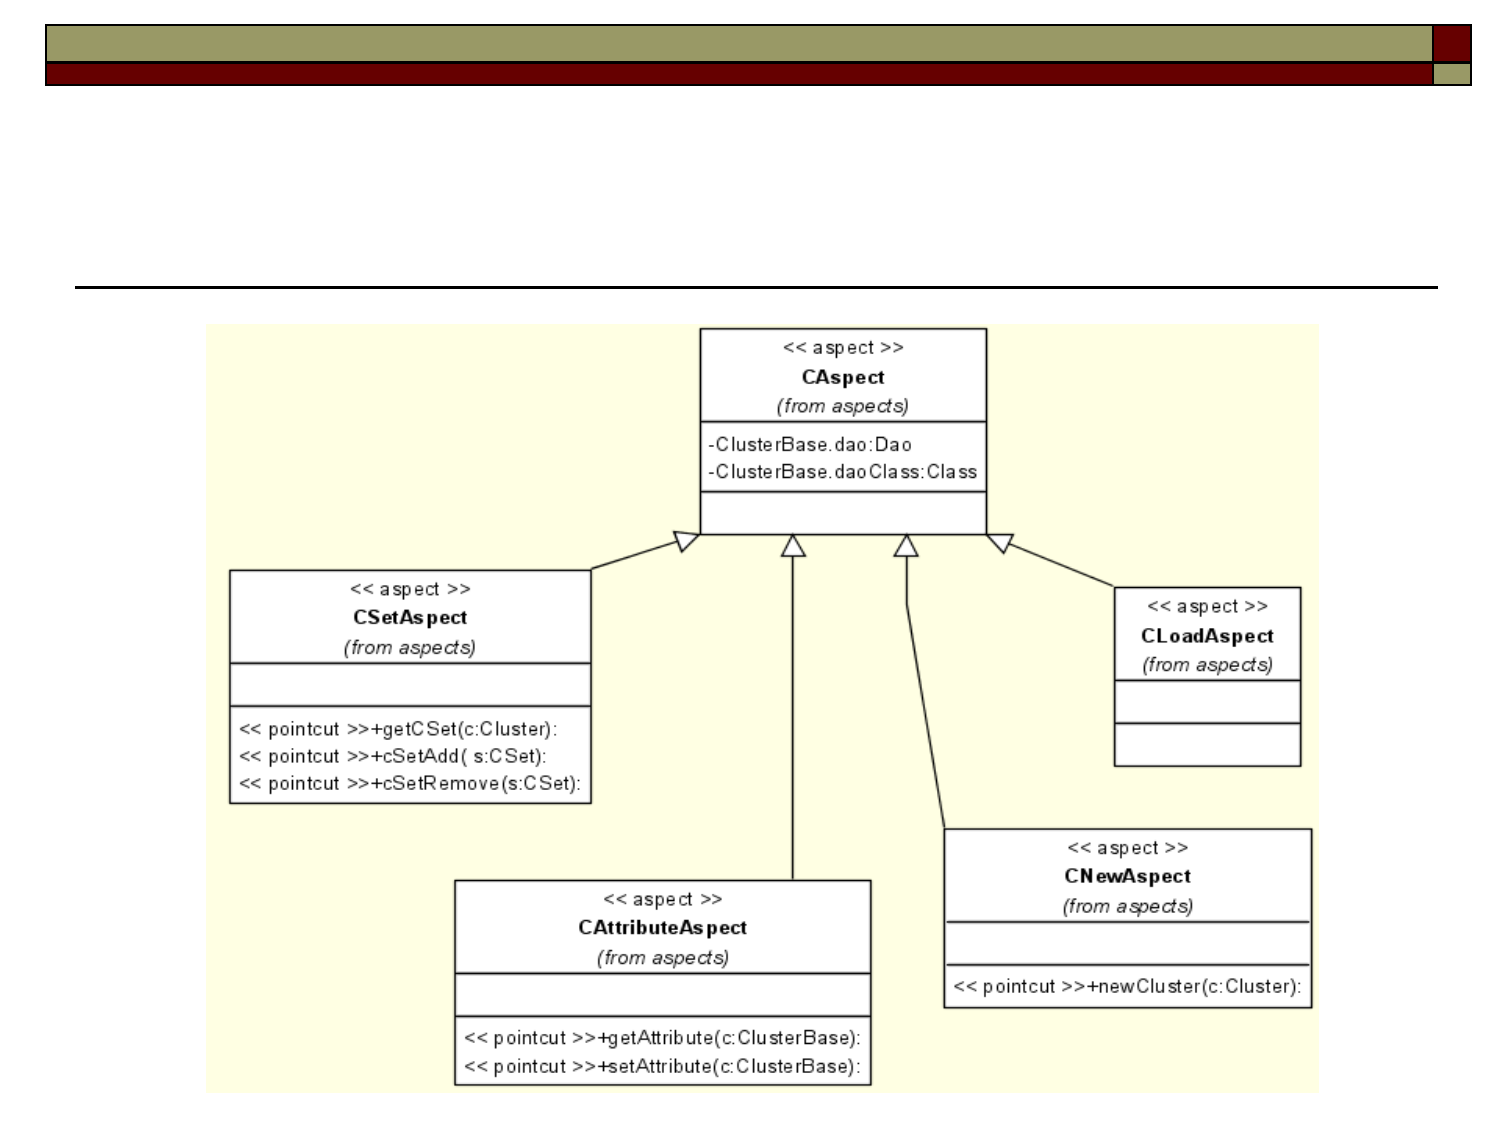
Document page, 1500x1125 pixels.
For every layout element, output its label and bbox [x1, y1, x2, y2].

chart [206, 324, 1319, 1093]
